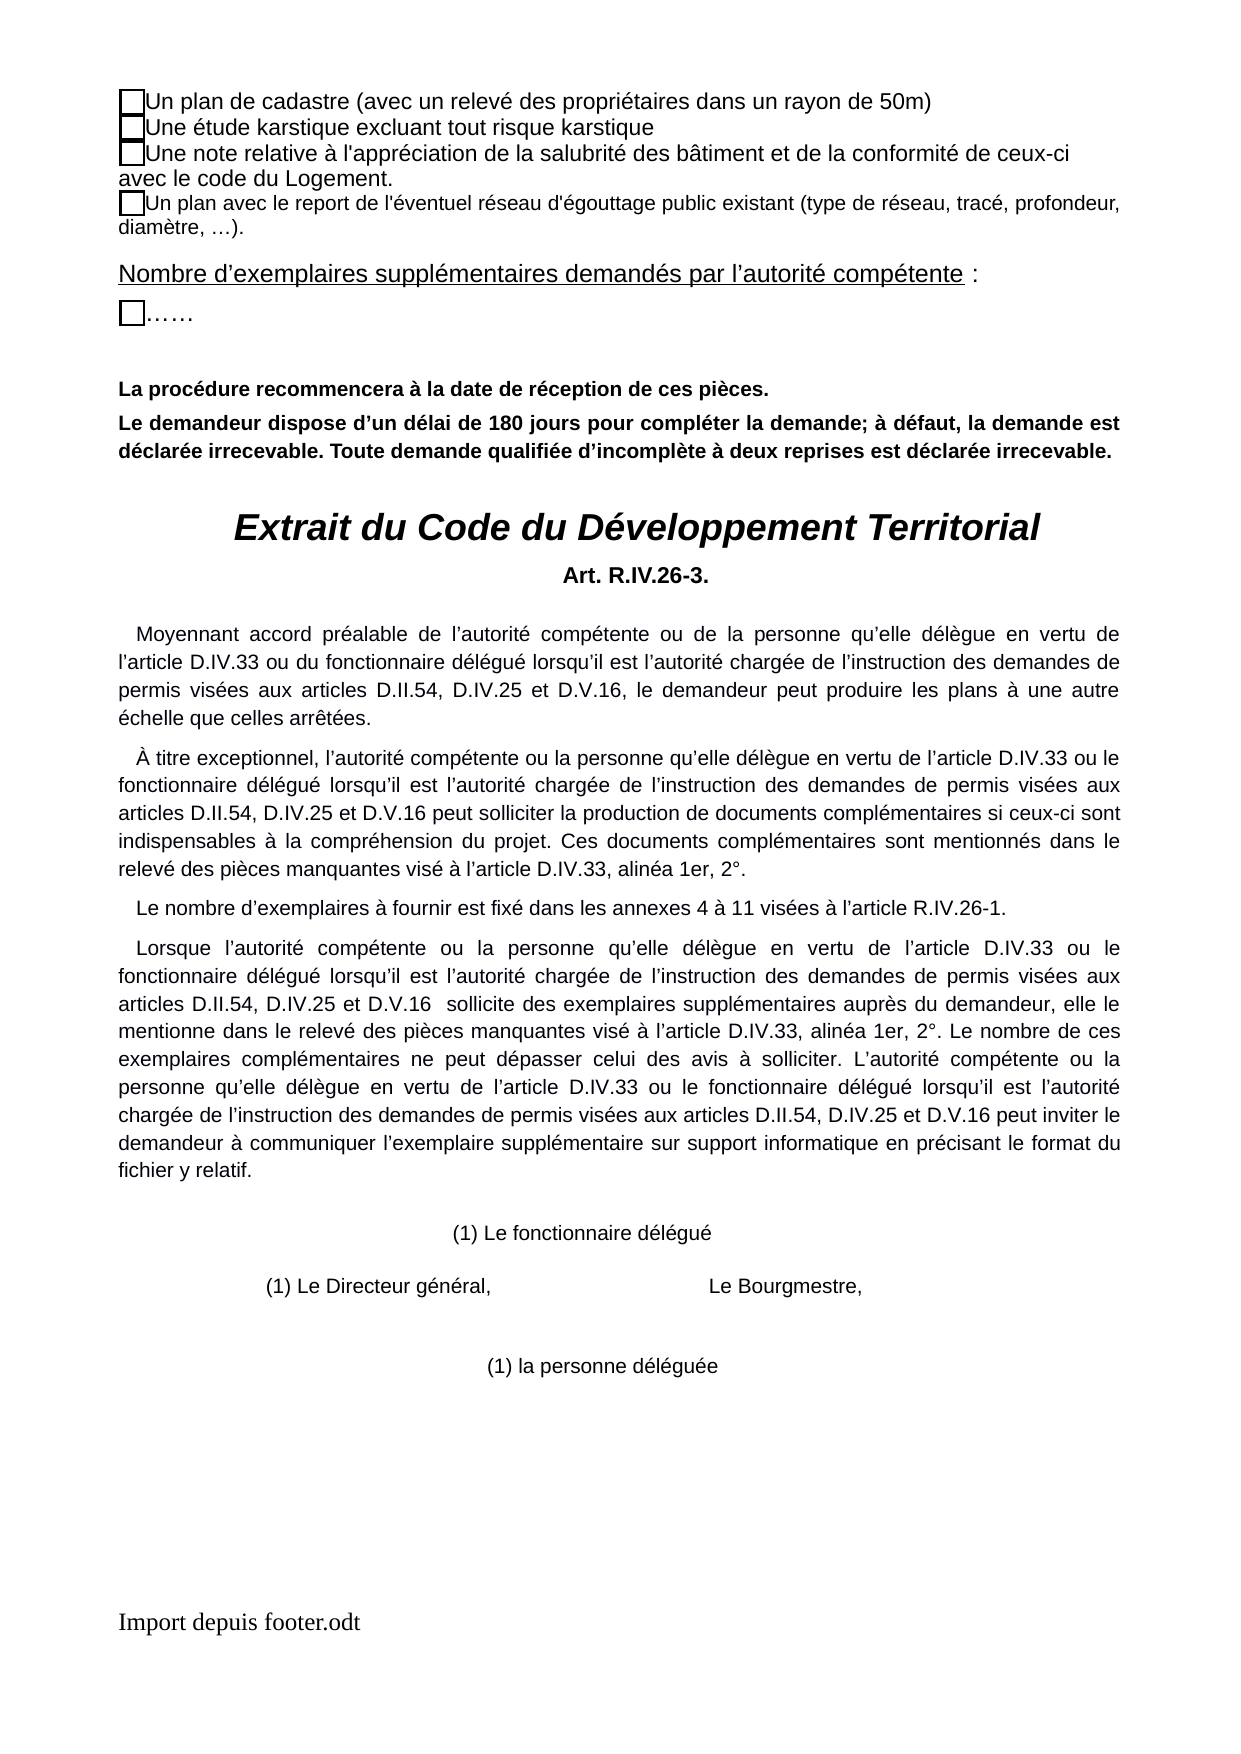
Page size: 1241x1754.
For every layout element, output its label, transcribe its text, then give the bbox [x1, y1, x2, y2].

text (1) Le fonctionnaire délégué [118, 1222, 1122, 1245]
text Moyennant accord préalable de l’autorité compétente ou de la personne qu’elle délègue en vertu de l’article D.IV.33 ou du fonctionnaire délégué lorsqu’il est l’autorité chargée de l’instruction des demandes de permis visées aux articles D.II.54, D.IV.25 et D.V.16, le demandeur peut produire les plans à une autre échelle que celles arrêtées. [118, 623, 1122, 730]
text Un plan de cadastre (avec un relevé des propriétaires dans un rayon de 50m) [145, 89, 1122, 115]
text (1) la personne déléguée [487, 1354, 1122, 1378]
text Art. R.IV.26-3. [156, 563, 1122, 623]
text (1) Le Directeur général, Le Bourgmestre, [266, 1274, 1122, 1297]
text Extrait du Code du Développement Territorial [156, 507, 1122, 548]
text Nombre d’exemplaires supplémentaires demandés par l’autorité compétente : [118, 259, 1122, 287]
text Le nombre d’exemplaires à fournir est fixé dans les annexes 4 à 11 visées à l’article R.IV.26-1. [118, 897, 1122, 920]
text …… [118, 299, 1122, 327]
text Une étude karstique excluant tout risque karstique [145, 115, 1122, 140]
text Le demandeur dispose d’un délai de 180 jours pour compléter la demande; à défaut, la demande est déclarée irrecevable. Toute demande qualifiée d’incomplète à deux reprises est déclarée irrecevable. [118, 411, 1122, 462]
text La procédure recommencera à la date de réception de ces pièces. [118, 378, 1122, 401]
text Un plan avec le report de l'éventuel réseau d'égouttage public existant (type de réseau, tracé, profondeur, diamètre, …). [118, 192, 1122, 238]
text Lorsque l’autorité compétente ou la personne qu’elle délègue en vertu de l’article D.IV.33 ou le fonctionnaire délégué lorsqu’il est l’autorité chargée de l’instruction des demandes de permis visées aux articles D.II.54, D.IV.25 et D.V.16 sollicite des exemplaires supplémentaires auprès du demandeur, elle le mentionne dans le relevé des pièces manquantes visé à l’article D.IV.33, alinéa 1er, 2°. Le nombre de ces exemplaires complémentaires ne peut dépasser celui des avis à solliciter. L’autorité compétente ou la personne qu’elle délègue en vertu de l’article D.IV.33 ou le fonctionnaire délégué lorsqu’il est l’autorité chargée de l’instruction des demandes de permis visées aux articles D.II.54, D.IV.25 et D.V.16 peut inviter le demandeur à communiquer l’exemplaire supplémentaire sur support informatique en précisant le format du fichier y relatif. [118, 936, 1122, 1182]
text À titre exceptionnel, l’autorité compétente ou la personne qu’elle délègue en vertu de l’article D.IV.33 ou le fonctionnaire délégué lorsqu’il est l’autorité chargée de l’instruction des demandes de permis visées aux articles D.II.54, D.IV.25 et D.V.16 peut solliciter la production de documents complémentaires si ceux-ci sont indispensables à la compréhension du projet. Ces documents complémentaires sont mentionnés dans le relevé des pièces manquantes visé à l’article D.IV.33, alinéa 1er, 2°. [118, 746, 1122, 881]
text Une note relative à l'appréciation de la salubrité des bâtiment et de la conformité de ceux-ci avec le code du Logement. [118, 140, 1122, 192]
